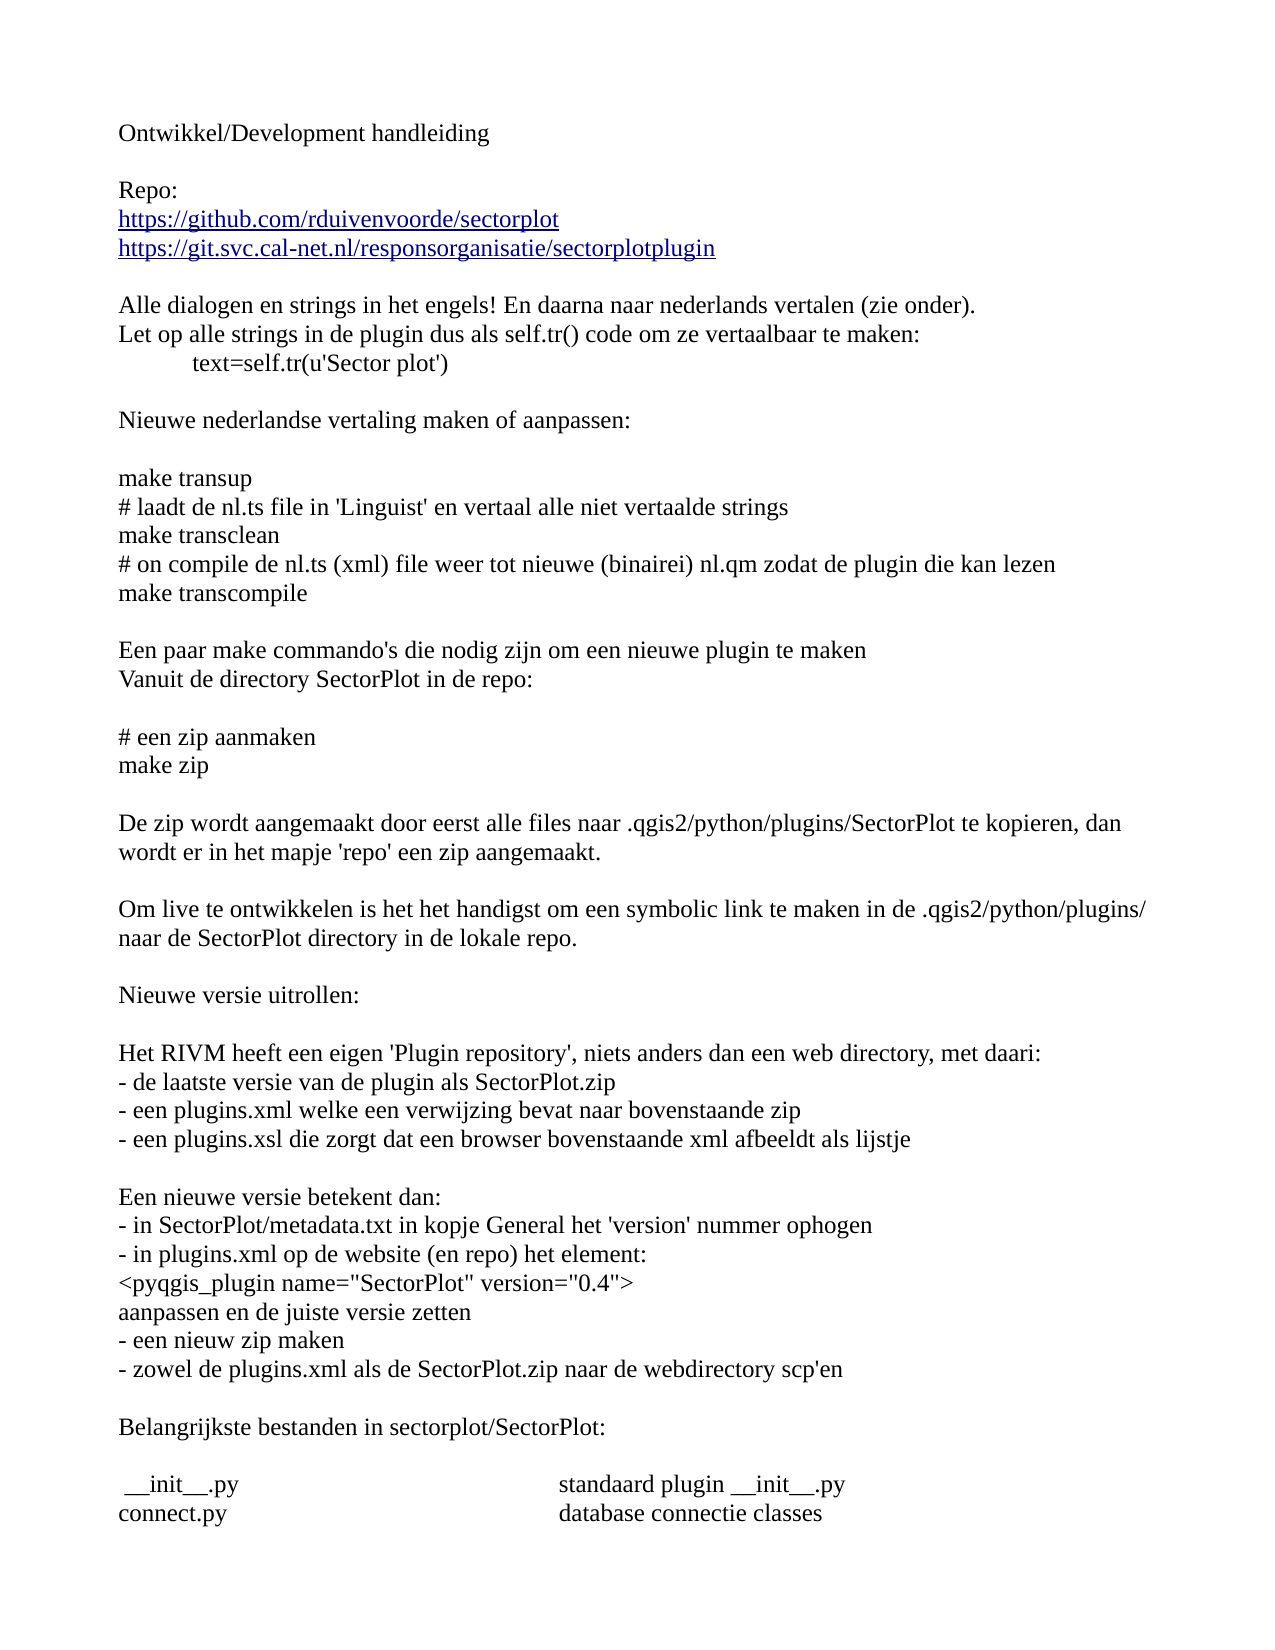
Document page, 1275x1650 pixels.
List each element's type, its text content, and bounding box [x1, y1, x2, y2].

text Een nieuwe versie betekent dan: [118, 1182, 1157, 1211]
text Om live te ontwikkelen is het het handigst om een symbolic link te maken in de .qgis2/python/plugins/ naar de SectorPlot directory in de lokale repo. [118, 894, 1157, 952]
text # laadt de nl.ts file in 'Linguist' en vertaal alle niet vertaalde strings [118, 492, 1157, 521]
text # on compile de nl.ts (xml) file weer tot nieuwe (binairei) nl.qm zodat de plugin die kan lezen [118, 549, 1157, 578]
text - een plugins.xsl die zorgt dat een browser bovenstaande xml afbeeldt als lijstje [118, 1124, 1157, 1153]
text De zip wordt aangemaakt door eerst alle files naar .qgis2/python/plugins/SectorPlot te kopieren, dan wordt er in het mapje 'repo' een zip aangemaakt. [118, 808, 1157, 866]
text make transup [118, 463, 1157, 492]
text text=self.tr(u'Sector plot') [118, 348, 1157, 377]
text - in plugins.xml op de website (en repo) het element: [118, 1239, 1157, 1268]
text https://github.com/rduivenvoorde/sectorplot [118, 204, 1157, 233]
text - zowel de plugins.xml als de SectorPlot.zip naar de webdirectory scp'en [118, 1354, 1157, 1383]
text make transcompile [118, 578, 1157, 607]
text __init__.py standaard plugin __init__.py [118, 1469, 1157, 1498]
text <pyqgis_plugin name="SectorPlot" version="0.4"> [118, 1268, 1157, 1297]
text connect.py database connectie classes [118, 1498, 1157, 1527]
text https://git.svc.cal-net.nl/responsorganisatie/sectorplotplugin [118, 233, 1157, 262]
text # een zip aanmaken [118, 722, 1157, 751]
text - in SectorPlot/metadata.txt in kopje General het 'version' nummer ophogen [118, 1211, 1157, 1239]
text Let op alle strings in de plugin dus als self.tr() code om ze vertaalbaar te maken: [118, 319, 1157, 348]
text Een paar make commando's die nodig zijn om een nieuwe plugin te maken [118, 636, 1157, 664]
text aanpassen en de juiste versie zetten [118, 1297, 1157, 1326]
text make zip [118, 751, 1157, 779]
text Nieuwe versie uitrollen: [118, 981, 1157, 1009]
text Repo: [118, 176, 1157, 204]
text Nieuwe nederlandse vertaling maken of aanpassen: [118, 406, 1157, 434]
text Ontwikkel/Development handleiding [118, 118, 1157, 147]
text Belangrijkste bestanden in sectorplot/SectorPlot: [118, 1412, 1157, 1441]
text - een nieuw zip maken [118, 1326, 1157, 1354]
text - een plugins.xml welke een verwijzing bevat naar bovenstaande zip [118, 1096, 1157, 1124]
text - de laatste versie van de plugin als SectorPlot.zip [118, 1067, 1157, 1096]
text Alle dialogen en strings in het engels! En daarna naar nederlands vertalen (zie onder). [118, 291, 1157, 319]
text make transclean [118, 521, 1157, 549]
text Het RIVM heeft een eigen 'Plugin repository', niets anders dan een web directory, met daari: [118, 1038, 1157, 1067]
text Vanuit de directory SectorPlot in de repo: [118, 664, 1157, 693]
